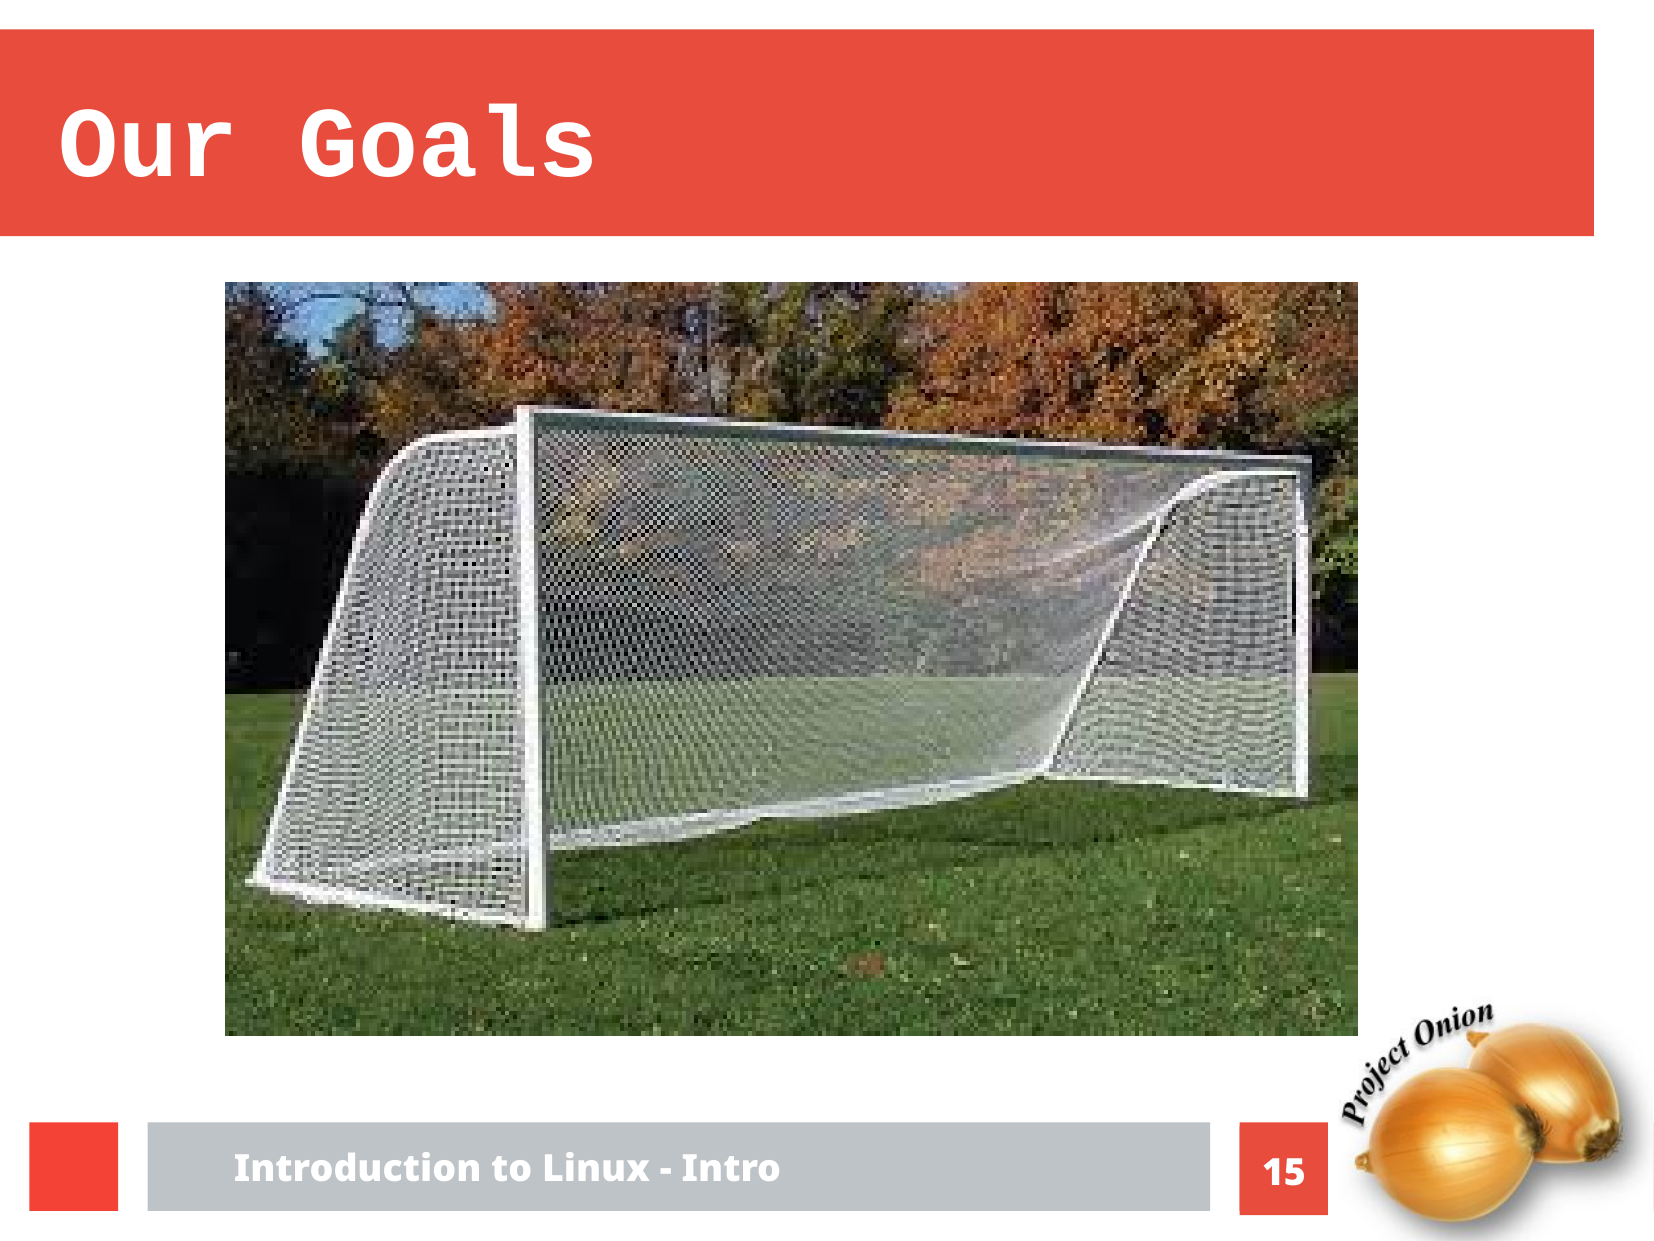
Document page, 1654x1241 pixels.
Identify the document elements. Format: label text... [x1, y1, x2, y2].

picture [6, 1004, 213, 1232]
title Our Goals [58, 59, 1594, 207]
picture [225, 4, 1653, 1241]
